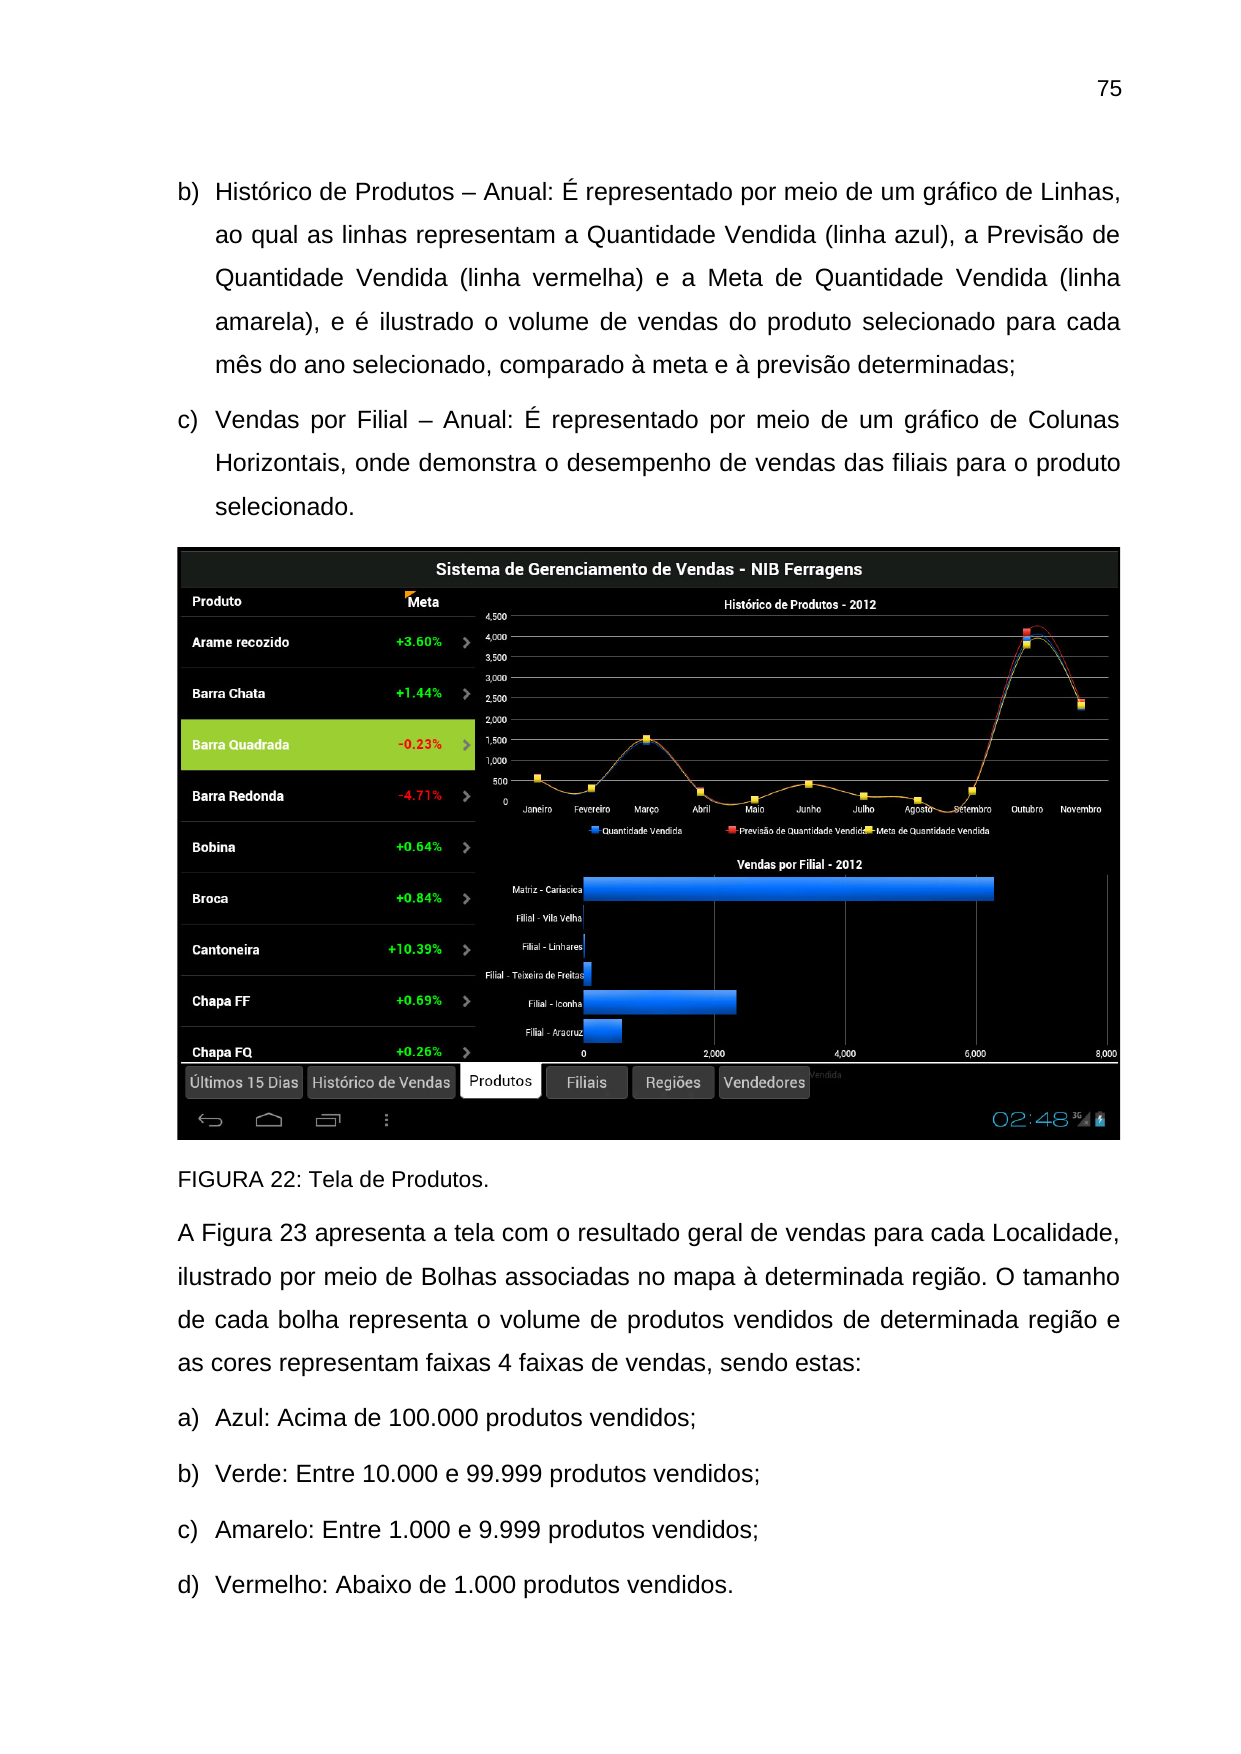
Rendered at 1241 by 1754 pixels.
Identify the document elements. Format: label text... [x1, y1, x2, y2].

text FIGURA 22: Tela de Produtos. [177, 1166, 1122, 1193]
list Verde: Entre 10.000 e 99.999 produtos vendidos; [177, 1459, 1122, 1488]
picture [177, 547, 1121, 1140]
list Vendas por Filial – Anual: É representado por meio de um gráfico de Colunas Horizontais, onde demonstra o desempenho de vendas das filiais para o produto selecionado. [177, 405, 1122, 520]
list Azul: Acima de 100.000 produtos vendidos; [177, 1403, 1122, 1432]
list Histórico de Produtos – Anual: É representado por meio de um gráfico de Linhas, ao qual as linhas representam a Quantidade Vendida (linha azul), a Previsão de Quantidade Vendida (linha vermelha) e a Meta de Quantidade Vendida (linha amarela), e é ilustrado o volume de vendas do produto selecionado para cada mês do ano selecionado, comparado à meta e à previsão determinadas; [177, 177, 1122, 378]
list Vermelho: Abaixo de 1.000 produtos vendidos. [177, 1570, 1122, 1599]
text A Figura 23 apresenta a tela com o resultado geral de vendas para cada Localidade, ilustrado por meio de Bolhas associadas no mapa à determinada região. O tamanho de cada bolha representa o volume de produtos vendidos de determinada região e as cores representam faixas 4 faixas de vendas, sendo estas: [177, 1218, 1122, 1376]
list Amarelo: Entre 1.000 e 9.999 produtos vendidos; [177, 1514, 1122, 1543]
